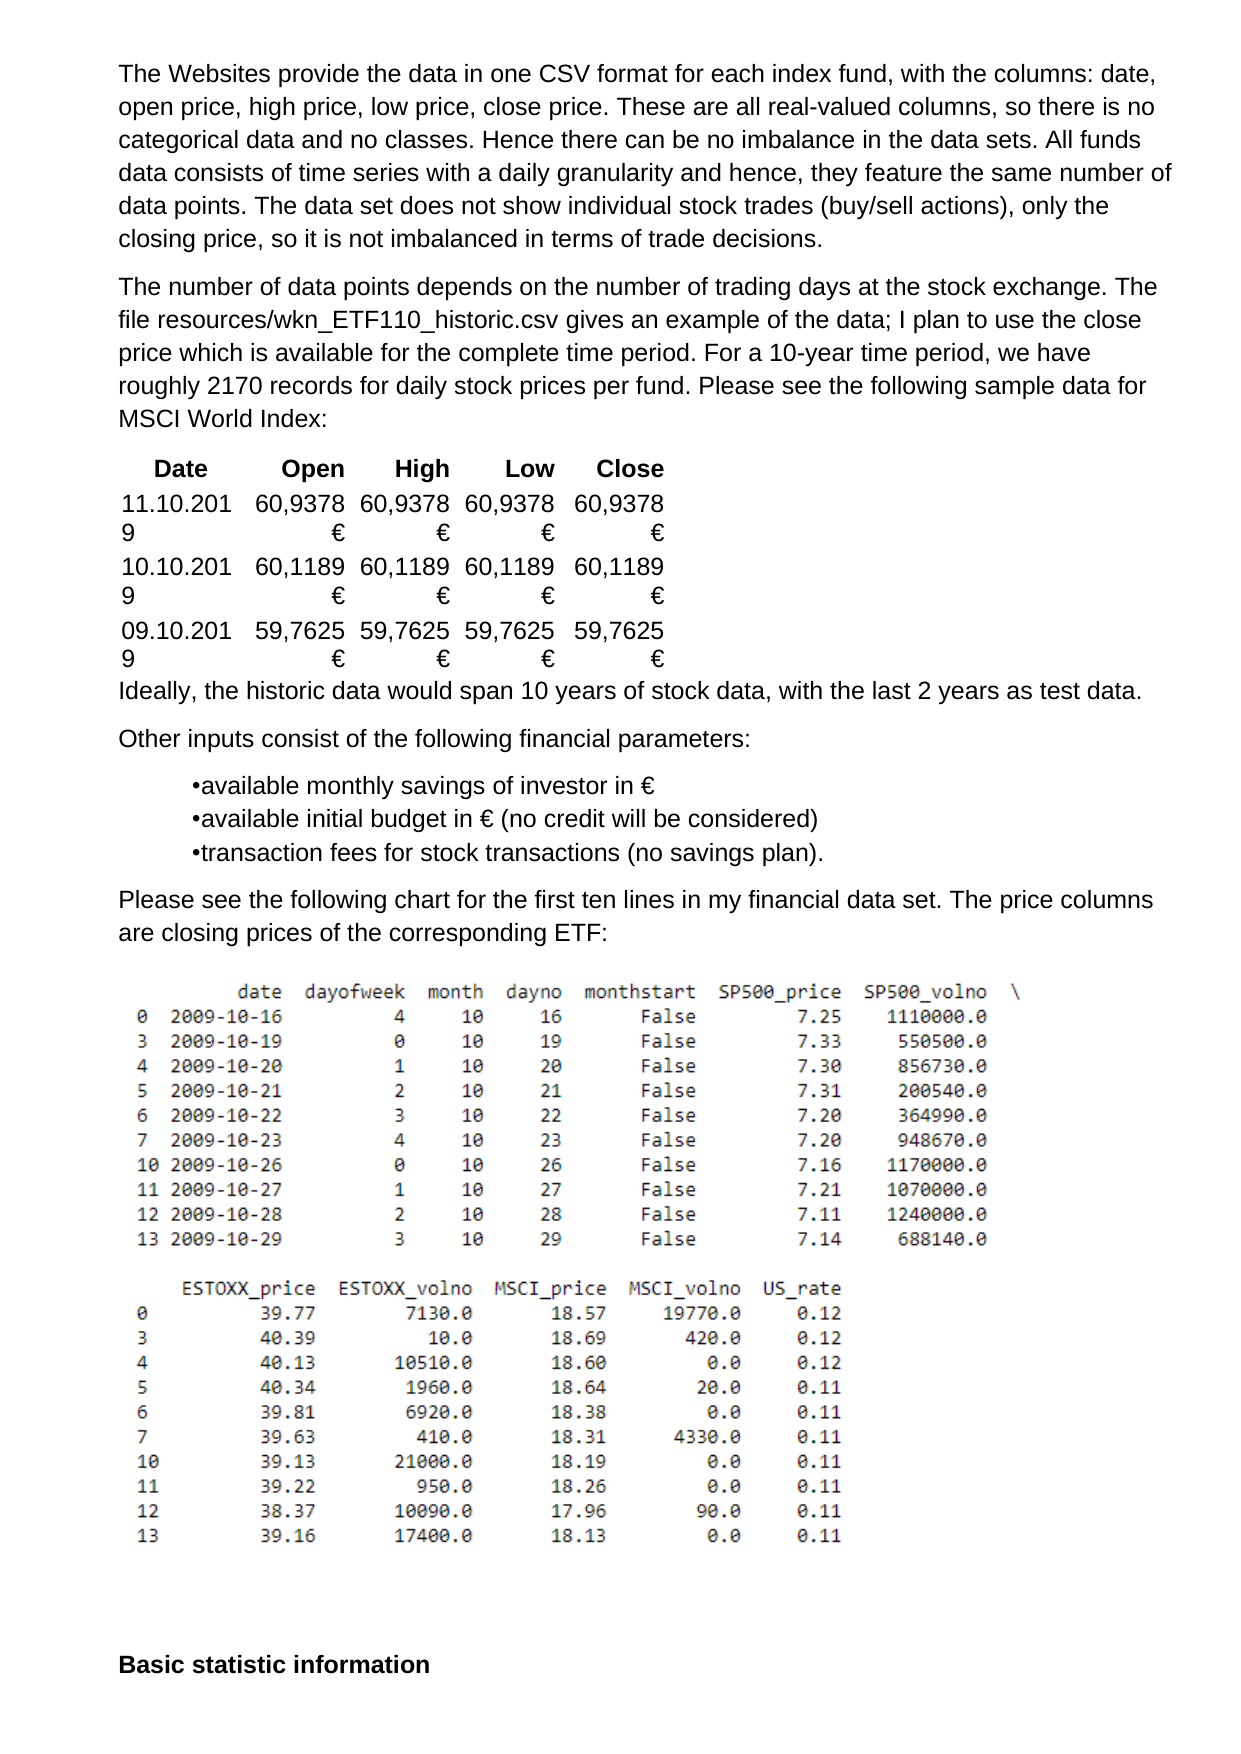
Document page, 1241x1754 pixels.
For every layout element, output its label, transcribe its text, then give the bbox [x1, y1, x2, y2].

text Please see the following chart for the first ten lines in my financial data set. The price columns are closing prices of the corresponding ETF: [118, 885, 1181, 947]
table_cell 59,7625€ [453, 613, 558, 676]
table_cell 59,7625€ [243, 613, 348, 676]
list transaction fees for stock transactions (no savings plan). [118, 837, 1181, 866]
list available initial budget in € (no credit will be considered) [118, 804, 1181, 833]
table_cell 10.10.2019 [118, 549, 243, 613]
table_cell 60,1189€ [348, 549, 453, 613]
text The Websites provide the data in one CSV format for each index fund, with the columns: date, open price, high price, low price, close price. These are all real-valued columns, so there is no categorical data and no classes. Hence there can be no imbalance in the data sets. All funds data consists of time series with a daily granularity and hence, they feature the same number of data points. The data set does not show individual stock trades (buy/sell actions), only the closing price, so it is not imbalanced in terms of trade decisions. [118, 59, 1181, 253]
table_cell 60,1189€ [558, 549, 667, 613]
table_cell 60,9378€ [243, 486, 348, 549]
table_cell 09.10.2019 [118, 613, 243, 676]
text The number of data points depends on the number of trading days at the stock exchange. The file resources/wkn_ETF110_historic.csv gives an example of the data; I plan to use the close price which is available for the complete time period. For a 10-year time period, we have roughly 2170 records for daily stock prices per fund. Please see the following sample data for MSCI World Index: [118, 272, 1181, 433]
table_cell 60,1189€ [453, 549, 558, 613]
list available monthly savings of investor in € [118, 771, 1181, 800]
table_header Low [453, 451, 558, 486]
text Ideally, the historic data would span 10 years of stock data, with the last 2 years as test data. [118, 676, 1181, 705]
table_header High [348, 451, 453, 486]
table_cell 59,7625€ [348, 613, 453, 676]
picture [118, 965, 1182, 1551]
table_cell 59,7625€ [558, 613, 667, 676]
table_cell 60,9378€ [453, 486, 558, 549]
text Basic statistic information [118, 1651, 1181, 1679]
table_header Close [558, 451, 667, 486]
table_cell 60,9378€ [348, 486, 453, 549]
table_cell 60,9378€ [558, 486, 667, 549]
table_header Date [118, 451, 243, 486]
table_cell 11.10.2019 [118, 486, 243, 549]
table_header Open [243, 451, 348, 486]
text Other inputs consist of the following financial parameters: [118, 724, 1181, 752]
table_cell 60,1189€ [243, 549, 348, 613]
